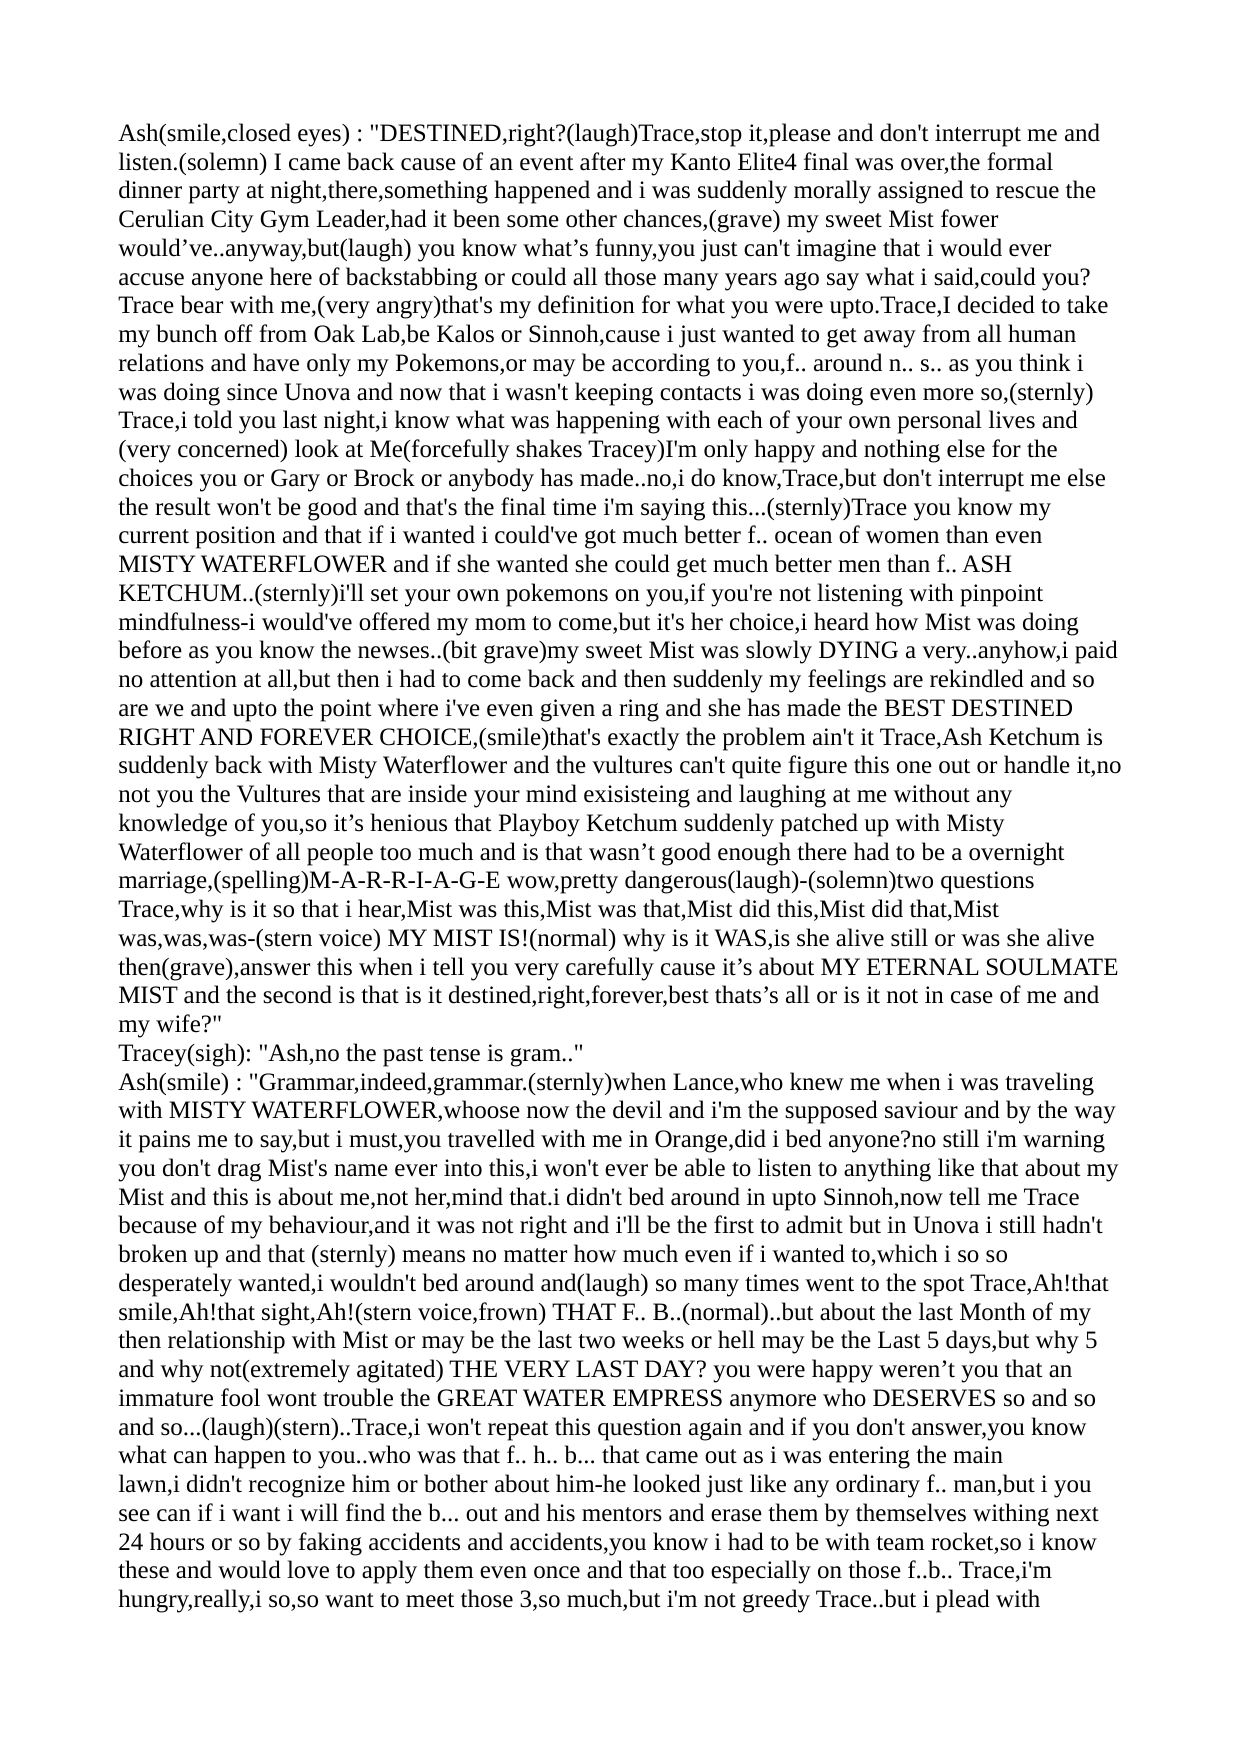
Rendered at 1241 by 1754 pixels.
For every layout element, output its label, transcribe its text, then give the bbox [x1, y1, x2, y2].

text Trace,i told you last night,i know what was happening with each of your own personal lives and (very concerned) look at Me(forcefully shakes Tracey)I'm only happy and nothing else for the choices you or Gary or Brock or anybody has made..no,i do know,Trace,but don't interrupt me else the result won't be good and that's the final time i'm saying this...(sternly)Trace you know my current position and that if i wanted i could've got much better f.. ocean of women than even MISTY WATERFLOWER and if she wanted she could get much better men than f.. ASH KETCHUM..(sternly)i'll set your own pokemons on you,if you're not listening with pinpoint mindfulness-i would've offered my mom to come,but it's her choice,i heard how Mist was doing before as you know the newses..(bit grave)my sweet Mist was slowly DYING a very..anyhow,i paid no attention at all,but then i had to come back and then suddenly my feelings are rekindled and so are we and upto the point where i've even given a ring and she has made the BEST DESTINED RIGHT AND FOREVER CHOICE,(smile)that's exactly the problem ain't it Trace,Ash Ketchum is suddenly back with Misty Waterflower and the vultures can't quite figure this one out or handle it,no not you the Vultures that are inside your mind exisisteing and laughing at me without any knowledge of you,so it’s henious that Playboy Ketchum suddenly patched up with Misty Waterflower of all people too much and is that wasn’t good enough there had to be a overnight marriage,(spelling)M-A-R-R-I-A-G-E wow,pretty dangerous(laugh)-(solemn)two questions Trace,why is it so that i hear,Mist was this,Mist was that,Mist did this,Mist did that,Mist was,was,was-(stern voice) MY MIST IS!(normal) why is it WAS,is she alive still or was she alive then(grave),answer this when i tell you very carefully cause it’s about MY ETERNAL SOULMATE MIST and the second is that is it destined,right,forever,best thats’s all or is it not in case of me and my wife?" [118, 406, 1122, 1038]
text Mist and this is about me,not her,mind that.i didn't bed around in upto Sinnoh,now tell me Trace [118, 1182, 1122, 1211]
text Tracey(sigh): "Ash,no the past tense is gram.." [118, 1038, 1122, 1067]
text it pains me to say,but i must,you travelled with me in Orange,did i bed anyone?no still i'm warning you don't drag Mist's name ever into this,i won't ever be able to listen to anything like that about my [118, 1124, 1122, 1182]
text what can happen to you..who was that f.. h.. b... that came out as i was entering the main [118, 1441, 1122, 1469]
text because of my behaviour,and it was not right and i'll be the first to admit but in Unova i still hadn't [118, 1211, 1122, 1239]
text Ash(smile,closed eyes) : "DESTINED,right?(laugh)Trace,stop it,please and don't interrupt me and listen.(solemn) I came back cause of an event after my Kanto Elite4 final was over,the formal dinner party at night,there,something happened and i was suddenly morally assigned to rescue the Cerulian City Gym Leader,had it been some other chances,(grave) my sweet Mist fower would’ve..anyway,but(laugh) you know what’s funny,you just can't imagine that i would ever accuse anyone here of backstabbing or could all those many years ago say what i said,could you?Trace bear with me,(very angry)that's my definition for what you were upto.Trace,I decided to take my bunch off from Oak Lab,be Kalos or Sinnoh,cause i just wanted to get away from all human relations and have only my Pokemons,or may be according to you,f.. around n.. s.. as you think i was doing since Unova and now that i wasn't keeping contacts i was doing even more so,(sternly) [118, 118, 1122, 406]
text broken up and that (sternly) means no matter how much even if i wanted to,which i so so desperately wanted,i wouldn't bed around and(laugh) so many times went to the spot Trace,Ah!that smile,Ah!that sight,Ah!(stern voice,frown) THAT F.. B..(normal)..but about the last Month of my then relationship with Mist or may be the last two weeks or hell may be the Last 5 days,but why 5 and why not(extremely agitated) THE VERY LAST DAY? you were happy weren’t you that an immature fool wont trouble the GREAT WATER EMPRESS anymore who DESERVES so and so and so...(laugh)(stern)..Trace,i won't repeat this question again and if you don't answer,you know [118, 1239, 1122, 1441]
text lawn,i didn't recognize him or bother about him-he looked just like any ordinary f.. man,but i you see can if i want i will find the b... out and his mentors and erase them by themselves withing next 24 hours or so by faking accidents and accidents,you know i had to be with team rocket,so i know these and would love to apply them even once and that too especially on those f..b.. Trace,i'm hungry,really,i so,so want to meet those 3,so much,but i'm not greedy Trace..but i plead with [118, 1469, 1122, 1613]
text Ash(smile) : "Grammar,indeed,grammar.(sternly)when Lance,who knew me when i was traveling with MISTY WATERFLOWER,whoose now the devil and i'm the supposed saviour and by the way [118, 1067, 1122, 1124]
